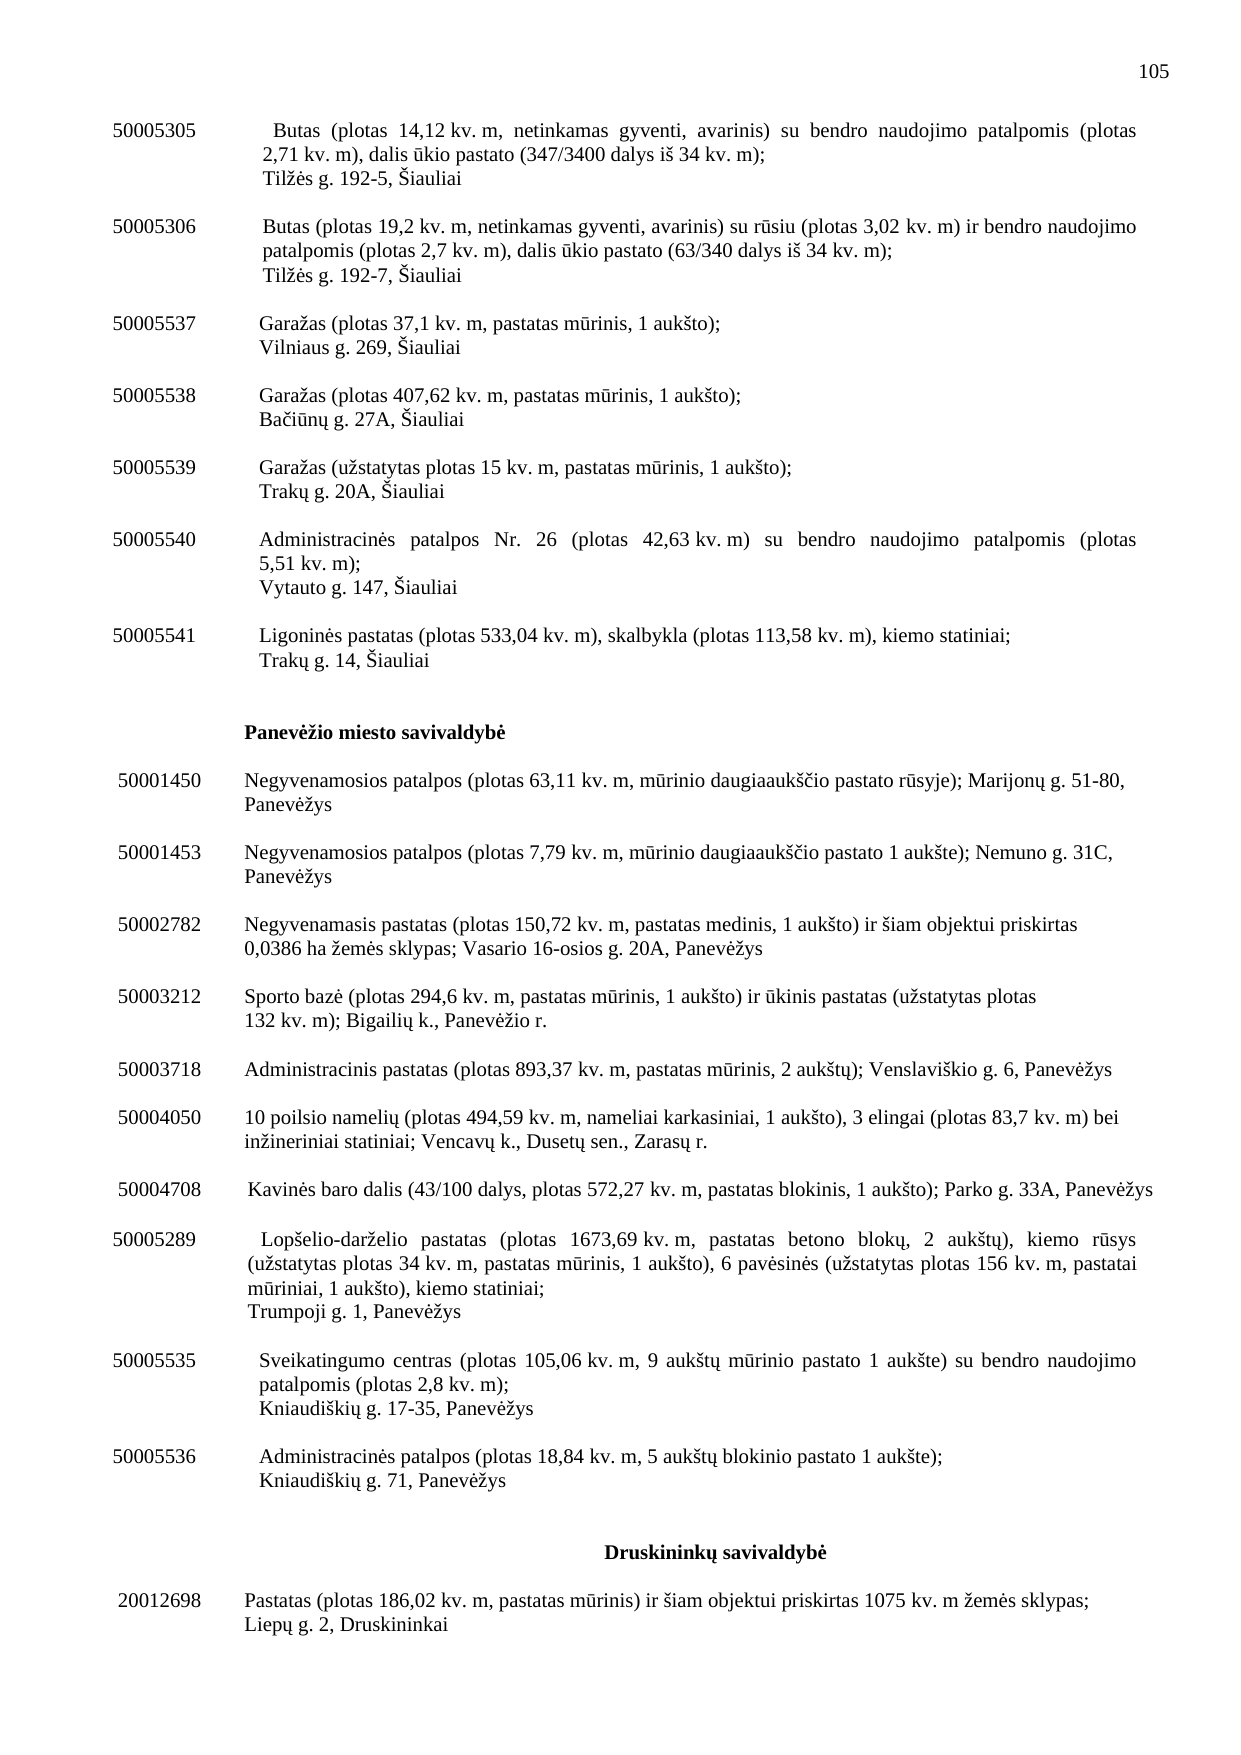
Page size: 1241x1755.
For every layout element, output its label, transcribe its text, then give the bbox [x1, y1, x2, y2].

table_cell [1207, 455, 1240, 527]
table_cell 50001450 [101, 768, 233, 816]
table_cell [101, 696, 1198, 720]
table_cell [1198, 840, 1207, 888]
table_cell [1198, 1227, 1207, 1348]
table_cell Garažas (plotas 37,1 kv. m, pastatas mūrinis, 1 aukšto); Vilniaus g. 269, Šiauliai [233, 311, 1148, 383]
table_cell [1198, 912, 1207, 960]
table_cell [1193, 118, 1198, 214]
table_cell [1198, 1081, 1207, 1105]
table_cell [1178, 840, 1192, 888]
table_cell [1178, 1588, 1192, 1636]
table_cell 50005537 [101, 311, 233, 383]
table_cell [1193, 912, 1198, 960]
table_cell [1198, 1540, 1207, 1564]
table_cell [1163, 984, 1178, 1032]
table_cell [1207, 840, 1240, 888]
table_cell [1148, 383, 1163, 455]
table_cell 50001453 [101, 840, 233, 888]
table_cell [1198, 768, 1207, 816]
table_cell [1178, 214, 1192, 311]
table_cell [1148, 912, 1163, 960]
table_cell [1193, 1203, 1198, 1227]
table_cell [1148, 118, 1163, 214]
table_cell [1148, 1444, 1163, 1516]
table_cell [1198, 1444, 1207, 1516]
table_cell [1198, 816, 1207, 840]
table_cell [1178, 1105, 1192, 1153]
table_cell [1207, 984, 1240, 1032]
table_cell [1207, 696, 1240, 720]
table_cell [1163, 455, 1178, 527]
table_cell [1178, 768, 1192, 816]
table_cell [1178, 912, 1192, 960]
table_cell [1198, 1057, 1207, 1081]
table_cell [1207, 1516, 1240, 1540]
table_cell [1178, 984, 1192, 1032]
table_cell [1198, 118, 1207, 214]
table_cell [1198, 960, 1207, 984]
table_cell [1198, 527, 1207, 623]
table_cell 50003718 [101, 1057, 233, 1081]
table_cell [1207, 1636, 1240, 1660]
table_cell 50005305 [101, 118, 233, 214]
table_cell [1163, 840, 1178, 888]
table_cell [1163, 1057, 1178, 1081]
table_cell [1207, 960, 1240, 984]
table_cell [1207, 1057, 1240, 1081]
table_cell [1163, 383, 1178, 455]
table_cell 50005538 [101, 383, 233, 455]
table_cell [1148, 624, 1163, 696]
table_cell [233, 1203, 1148, 1227]
table_cell [1178, 1203, 1192, 1227]
table_cell Sveikatingumo centras (plotas 105,06 kv. m, 9 aukštų mūrinio pastato 1 aukšte) su bendro naudojimo patalpomis (plotas 2,8 kv. m); Kniaudiškių g. 17-35, Panevėžys [233, 1348, 1148, 1444]
table_cell [101, 1636, 1198, 1660]
table_cell [1198, 455, 1207, 527]
table_cell [1148, 1588, 1163, 1636]
table_cell [1207, 527, 1240, 623]
table_cell [1207, 1588, 1240, 1636]
table_cell [1163, 1444, 1178, 1516]
table_cell [1198, 1153, 1207, 1177]
table_cell [1193, 1227, 1198, 1348]
table_cell [1193, 1588, 1198, 1636]
table_cell [1198, 1564, 1207, 1588]
table_cell [1193, 840, 1198, 888]
table_cell [1207, 311, 1240, 383]
table_cell 50004050 [101, 1105, 233, 1153]
table_cell [1163, 912, 1178, 960]
table_cell [1198, 1033, 1207, 1057]
table_cell [1198, 1636, 1207, 1660]
table_cell [1163, 624, 1178, 696]
table_cell [1148, 311, 1163, 383]
table_cell [1148, 1227, 1163, 1348]
table_cell [1207, 1540, 1240, 1564]
table_cell [1193, 455, 1198, 527]
table_cell [1207, 118, 1240, 214]
table_cell [1178, 624, 1192, 696]
table_cell [101, 720, 233, 744]
table_cell [1178, 1348, 1192, 1444]
table_cell 50003212 [101, 984, 233, 1032]
table_cell Butas (plotas 14,12 kv. m, netinkamas gyventi, avarinis) su bendro naudojimo patalpomis (plotas 2,71 kv. m), dalis ūkio pastato (347/3400 dalys iš 34 kv. m); Tilžės g. 192-5, Šiauliai [233, 118, 1148, 214]
table_cell Garažas (plotas 407,62 kv. m, pastatas mūrinis, 1 aukšto); Bačiūnų g. 27A, Šiauliai [233, 383, 1148, 455]
table_cell [1198, 1203, 1207, 1227]
table_cell [1198, 1516, 1207, 1540]
table_cell [101, 1516, 1198, 1540]
table_cell [1207, 624, 1240, 696]
table_cell 50005536 [101, 1444, 233, 1516]
table_cell [1207, 1564, 1240, 1588]
table_cell [1163, 311, 1178, 383]
table_cell [1148, 984, 1163, 1032]
table_cell [1163, 1203, 1178, 1227]
table_cell [1198, 1588, 1207, 1636]
table_cell [1163, 118, 1178, 214]
table_cell [1193, 984, 1198, 1032]
table_cell [1198, 624, 1207, 696]
table_cell [1148, 1203, 1163, 1227]
table_cell Lopšelio-darželio pastatas (plotas 1673,69 kv. m, pastatas betono blokų, 2 aukštų), kiemo rūsys (užstatytas plotas 34 kv. m, pastatas mūrinis, 1 aukšto), 6 pavėsinės (užstatytas plotas 156 kv. m, pastatai mūriniai, 1 aukšto), kiemo statiniai; Trumpoji g. 1, Panevėžys [233, 1227, 1148, 1348]
table_cell [1198, 214, 1207, 311]
table_cell Panevėžio miesto savivaldybė [233, 720, 1198, 744]
table_cell [1207, 1444, 1240, 1516]
table_cell [1148, 214, 1163, 311]
table_cell [1193, 1444, 1198, 1516]
table_cell 50002782 [101, 912, 233, 960]
table_cell [101, 1203, 233, 1227]
table_cell Pastatas (plotas 186,02 kv. m, pastatas mūrinis) ir šiam objektui priskirtas 1075 kv. m žemės sklypas; Liepų g. 2, Druskininkai [233, 1588, 1148, 1636]
table_cell [1193, 624, 1198, 696]
table_cell [1198, 696, 1207, 720]
table_cell [1207, 1105, 1240, 1153]
table_cell [1163, 1348, 1178, 1444]
table_cell [1148, 1105, 1163, 1153]
table_cell [1148, 455, 1163, 527]
table_cell [101, 816, 1198, 840]
table_cell Negyvenamosios patalpos (plotas 7,79 kv. m, mūrinio daugiaaukščio pastato 1 aukšte); Nemuno g. 31C, Panevėžys [233, 840, 1163, 888]
table_cell 50005306 [101, 214, 233, 311]
table_cell [1163, 527, 1178, 623]
table_cell [1193, 768, 1198, 816]
table_cell Administracinės patalpos Nr. 26 (plotas 42,63 kv. m) su bendro naudojimo patalpomis (plotas 5,51 kv. m); Vytauto g. 147, Šiauliai [233, 527, 1148, 623]
table_cell [1207, 383, 1240, 455]
table_cell [1198, 888, 1207, 912]
table_cell [1198, 383, 1207, 455]
table_cell [1193, 383, 1198, 455]
table_cell [1207, 1227, 1240, 1348]
table_cell [101, 888, 1198, 912]
table_cell [1178, 1057, 1192, 1081]
table_cell 20012698 [101, 1588, 233, 1636]
table_cell [1207, 1033, 1240, 1057]
table_cell 50004708 [101, 1177, 233, 1203]
table_cell [1178, 1227, 1192, 1348]
table_cell Ligoninės pastatas (plotas 533,04 kv. m), skalbykla (plotas 113,58 kv. m), kiemo statiniai; Trakų g. 14, Šiauliai [233, 624, 1148, 696]
table_cell [1193, 1105, 1198, 1153]
table_cell [1178, 1444, 1192, 1516]
table_cell [101, 1540, 233, 1564]
table_cell [1198, 1177, 1207, 1203]
table_cell [1148, 1057, 1163, 1081]
table_cell [1163, 1105, 1178, 1153]
table_cell [1178, 383, 1192, 455]
table_cell [101, 960, 1198, 984]
table_cell Negyvenamosios patalpos (plotas 63,11 kv. m, mūrinio daugiaaukščio pastato rūsyje); Marijonų g. 51-80, Panevėžys [233, 768, 1178, 816]
table_cell [1178, 527, 1192, 623]
table_cell [1198, 1105, 1207, 1153]
table_cell Negyvenamasis pastatas (plotas 150,72 kv. m, pastatas medinis, 1 aukšto) ir šiam objektui priskirtas 0,0386 ha žemės sklypas; Vasario 16-osios g. 20A, Panevėžys [233, 912, 1148, 960]
table_cell [1163, 1227, 1178, 1348]
table_cell Butas (plotas 19,2 kv. m, netinkamas gyventi, avarinis) su rūsiu (plotas 3,02 kv. m) ir bendro naudojimo patalpomis (plotas 2,7 kv. m), dalis ūkio pastato (63/340 dalys iš 34 kv. m); Tilžės g. 192-7, Šiauliai [233, 214, 1148, 311]
table_cell [1207, 912, 1240, 960]
table_cell 50005289 [101, 1227, 233, 1348]
table_cell Kavinės baro dalis (43/100 dalys, plotas 572,27 kv. m, pastatas blokinis, 1 aukšto); Parko g. 33A, Panevėžys [233, 1177, 1198, 1203]
table_cell Administracinis pastatas (plotas 893,37 kv. m, pastatas mūrinis, 2 aukštų); Venslaviškio g. 6, Panevėžys [233, 1057, 1148, 1081]
table_cell [101, 1033, 1198, 1057]
table_cell [1207, 744, 1240, 768]
table_cell [1198, 1348, 1207, 1444]
table_cell [1193, 214, 1198, 311]
table_cell [101, 1153, 1198, 1177]
table_cell [1163, 214, 1178, 311]
table_cell [1163, 1588, 1178, 1636]
table_cell [1148, 1348, 1163, 1444]
table_cell [1198, 984, 1207, 1032]
table_cell Sporto bazė (plotas 294,6 kv. m, pastatas mūrinis, 1 aukšto) ir ūkinis pastatas (užstatytas plotas 132 kv. m); Bigailių k., Panevėžio r. [233, 984, 1148, 1032]
table_cell [1207, 1348, 1240, 1444]
table_cell [1207, 1177, 1240, 1203]
table_cell [1198, 311, 1207, 383]
table_cell [1207, 1203, 1240, 1227]
table_cell Administracinės patalpos (plotas 18,84 kv. m, 5 aukštų blokinio pastato 1 aukšte); Kniaudiškių g. 71, Panevėžys [233, 1444, 1148, 1516]
table_cell 50005535 [101, 1348, 233, 1444]
table_cell 50005540 [101, 527, 233, 623]
table_cell [1207, 1081, 1240, 1105]
table_cell [1207, 1153, 1240, 1177]
table_cell [1193, 1348, 1198, 1444]
table_cell 10 poilsio namelių (plotas 494,59 kv. m, nameliai karkasiniai, 1 aukšto), 3 elingai (plotas 83,7 kv. m) bei inžineriniai statiniai; Vencavų k., Dusetų sen., Zarasų r. [233, 1105, 1148, 1153]
table_cell 50005539 [101, 455, 233, 527]
table_cell [101, 1081, 1198, 1105]
table_cell [1207, 816, 1240, 840]
table_cell [101, 1564, 1198, 1588]
table_cell [1198, 744, 1207, 768]
table_cell [1193, 1057, 1198, 1081]
table_cell [1198, 720, 1207, 744]
table_cell [1207, 768, 1240, 816]
table_cell [1178, 311, 1192, 383]
table_cell [1207, 214, 1240, 311]
table_cell [1178, 118, 1192, 214]
table_cell Druskininkų savivaldybė [233, 1540, 1198, 1564]
table_cell [1207, 888, 1240, 912]
table_cell [1148, 527, 1163, 623]
table_cell [1193, 311, 1198, 383]
table_cell [1207, 720, 1240, 744]
table_cell Garažas (užstatytas plotas 15 kv. m, pastatas mūrinis, 1 aukšto); Trakų g. 20A, Šiauliai [233, 455, 1148, 527]
table_cell [101, 744, 1198, 768]
table_cell [1178, 455, 1192, 527]
table_cell [1193, 527, 1198, 623]
table_cell 50005541 [101, 624, 233, 696]
